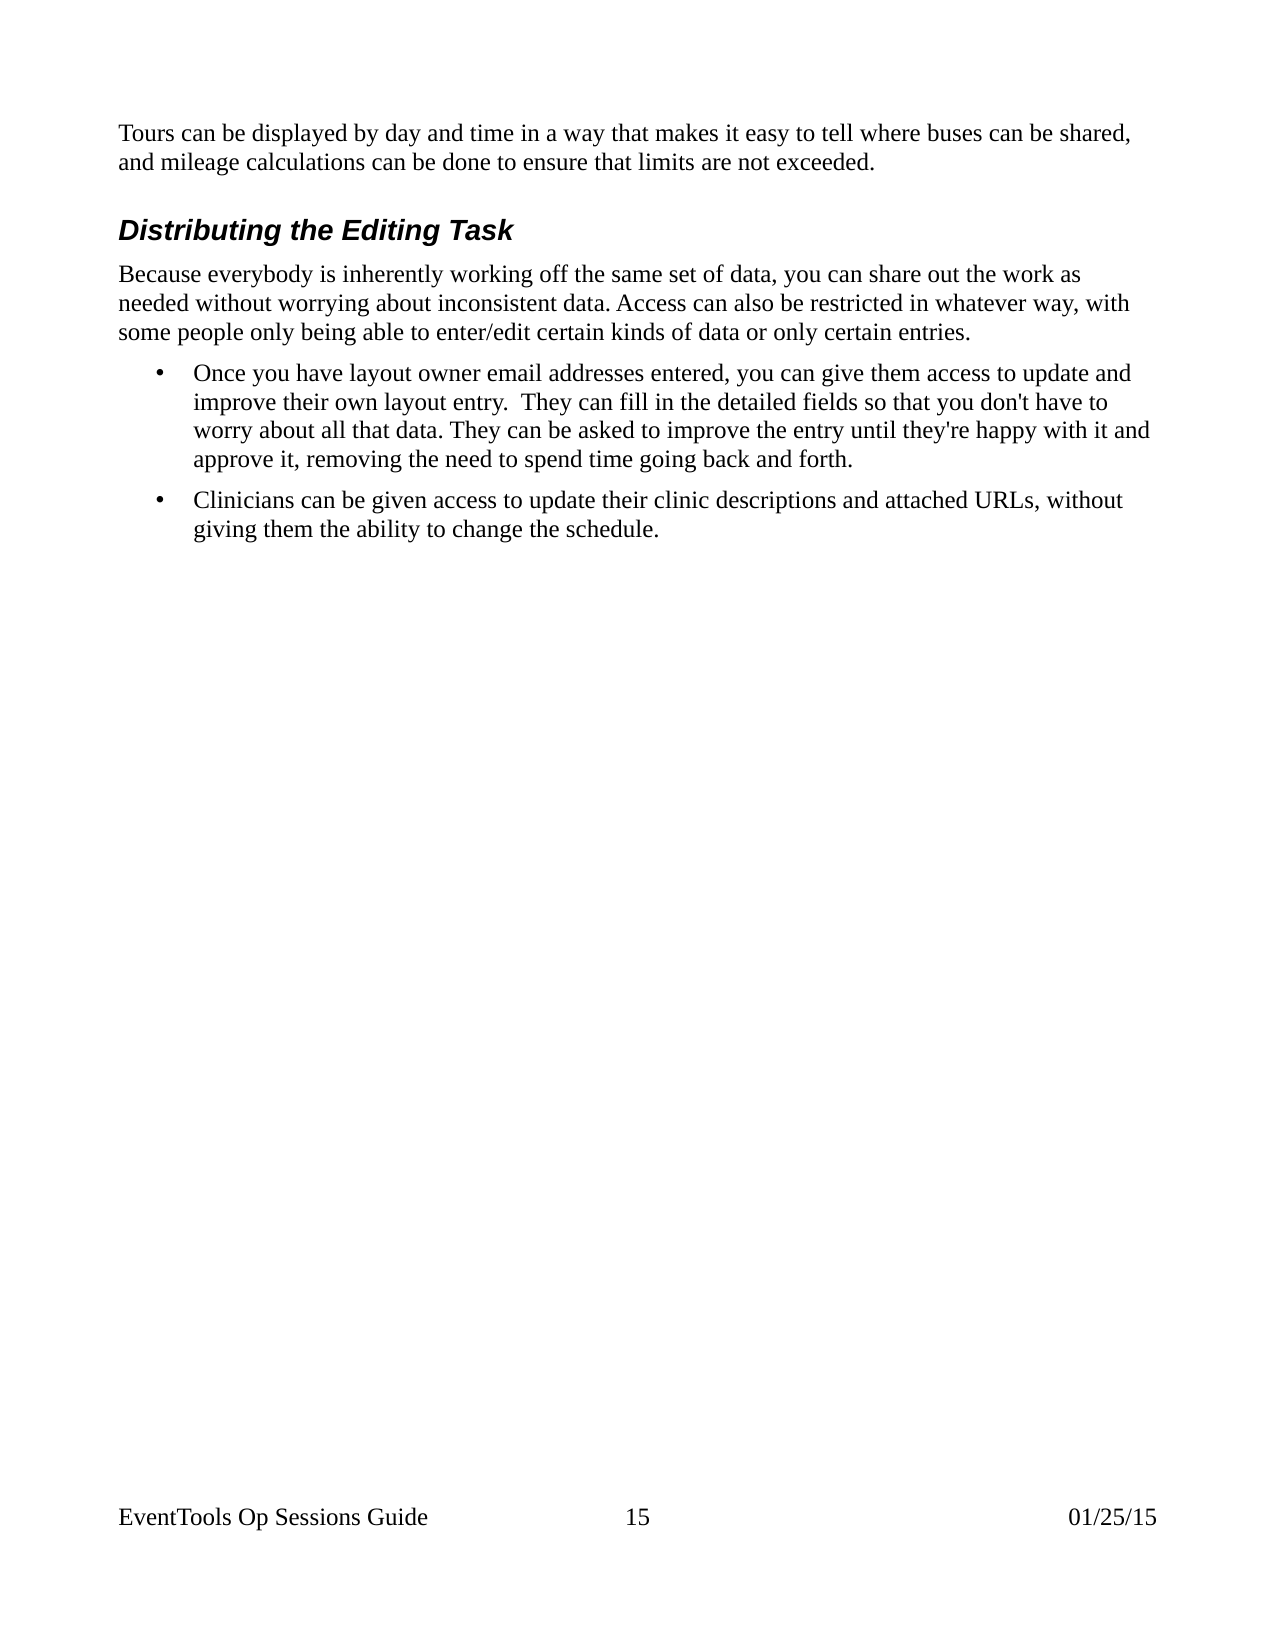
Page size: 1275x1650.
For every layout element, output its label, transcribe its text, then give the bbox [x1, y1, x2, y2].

subtitle Distributing the Editing Task [118, 213, 1157, 247]
text Because everybody is inherently working off the same set of data, you can share out the work as needed without worrying about inconsistent data. Access can also be restricted in whatever way, with some people only being able to enter/edit certain kinds of data or only certain entries. [118, 259, 1157, 345]
list Clinicians can be given access to update their clinic descriptions and attached URLs, without giving them the ability to change the schedule. [156, 485, 1157, 543]
list Once you have layout owner email addresses entered, you can give them access to update and improve their own layout entry. They can fill in the detailed fields so that you don't have to worry about all that data. They can be asked to improve the entry until they're happy with it and approve it, removing the need to spend time going back and forth. [156, 358, 1157, 473]
text Tours can be displayed by day and time in a way that makes it easy to tell where buses can be shared, and mileage calculations can be done to ensure that limits are not exceeded. [118, 118, 1157, 176]
